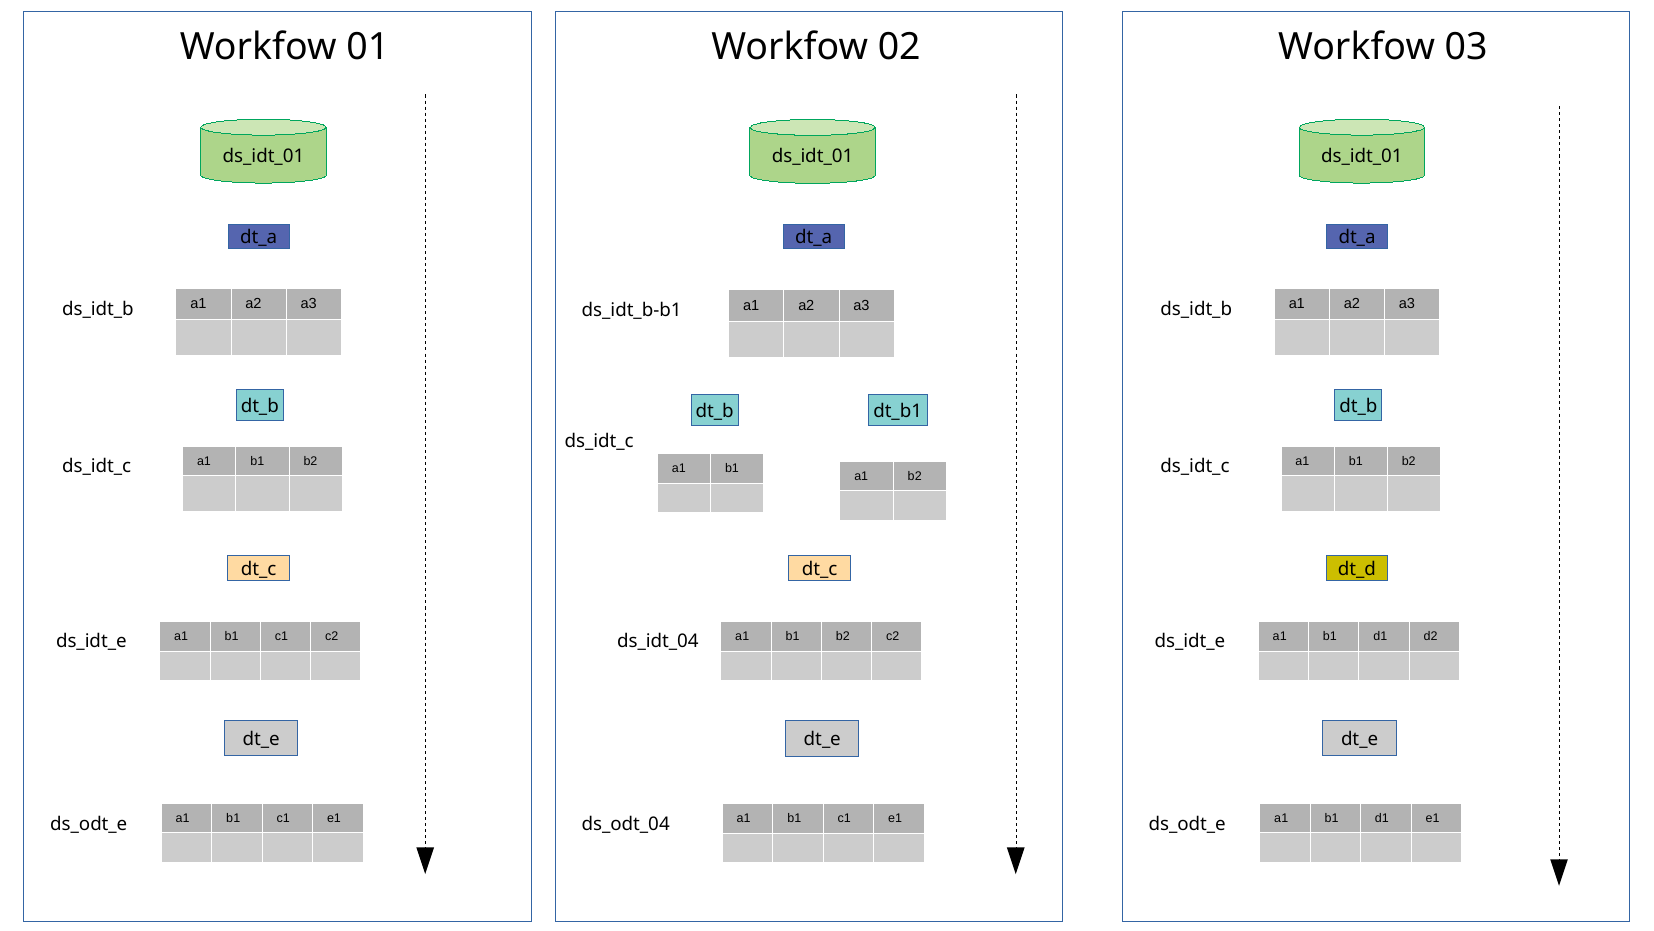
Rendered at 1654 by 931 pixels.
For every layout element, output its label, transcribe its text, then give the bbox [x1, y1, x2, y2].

text_box ds_idt_c [1145, 445, 1281, 502]
table_cell [263, 833, 312, 862]
text_box ds_idt_01 [1299, 128, 1425, 184]
table_cell [729, 322, 783, 357]
text_box ds_idt_e [1139, 620, 1258, 668]
table_cell [290, 476, 342, 511]
text_box dt_e [224, 720, 298, 756]
table_header a3 [287, 289, 341, 319]
table_cell [1309, 652, 1358, 680]
table_header a1 [1275, 289, 1329, 319]
text_box ds_idt_c [556, 420, 697, 477]
text_box ds_idt_01 [200, 128, 327, 184]
text_box ds_idt_b [47, 287, 175, 345]
table_cell [1385, 320, 1439, 355]
table_cell [211, 652, 260, 680]
table_cell [824, 834, 873, 862]
table_cell [287, 320, 341, 355]
table_cell [1311, 833, 1360, 862]
table_header a2 [784, 290, 839, 321]
text_box ds_idt_c [47, 445, 182, 502]
table_cell [232, 320, 286, 355]
table_cell [872, 652, 921, 680]
table_cell [874, 834, 924, 862]
table_header a1 [723, 804, 772, 833]
text_box Workfow 02 [696, 12, 934, 69]
text_box ds_odt_e [35, 803, 154, 851]
table_cell [1412, 833, 1461, 862]
text_box ds_odt_e [1133, 803, 1252, 851]
table_cell [162, 833, 211, 862]
table_cell [1260, 833, 1310, 862]
table_header a3 [840, 290, 894, 321]
text_box dt_e [785, 720, 859, 757]
table_header e1 [313, 804, 363, 832]
table_header b1 [211, 622, 260, 651]
table_header b1 [236, 447, 289, 475]
table_cell [711, 484, 763, 512]
text_box ds_idt_04 [602, 620, 721, 668]
table_header a1 [721, 622, 771, 651]
table_header a2 [1330, 289, 1384, 319]
table_header a1 [162, 804, 211, 832]
table_cell [313, 833, 363, 862]
table_cell [1259, 652, 1308, 680]
table_header c1 [263, 804, 312, 832]
table_cell [1282, 476, 1334, 511]
text_box dt_b [1334, 389, 1382, 421]
table_cell [1410, 652, 1459, 680]
table_cell [1335, 476, 1387, 511]
table_cell [1388, 476, 1440, 511]
text_box dt_d [1326, 555, 1388, 581]
text_box dt_a [783, 224, 845, 249]
table_cell [212, 833, 262, 862]
table_cell [236, 476, 289, 511]
table_cell [894, 491, 946, 520]
table_header b1 [1311, 804, 1360, 832]
table_header c2 [311, 622, 360, 651]
table_cell [773, 834, 823, 862]
table_header a1 [1260, 804, 1310, 832]
table_cell [840, 322, 894, 357]
table_header d1 [1361, 804, 1411, 832]
table_header a2 [232, 289, 286, 319]
table_header b2 [894, 462, 946, 490]
table_cell [261, 652, 310, 680]
table_header a1 [729, 290, 783, 321]
text_box dt_e [1322, 720, 1397, 756]
table_cell [840, 491, 893, 520]
text_box dt_b [691, 394, 739, 426]
table_cell [1275, 320, 1329, 355]
table_cell [311, 652, 360, 680]
table_header b2 [1388, 447, 1440, 475]
table_header e1 [1412, 804, 1461, 832]
text_box Workfow 03 [1263, 12, 1501, 69]
table_header a1 [160, 622, 210, 651]
table_cell [1359, 652, 1409, 680]
table_header a1 [1282, 447, 1334, 475]
text_box ds_odt_04 [566, 803, 686, 851]
table_header a1 [1259, 622, 1308, 651]
table_header b2 [290, 447, 342, 475]
table_header b1 [772, 622, 821, 651]
text_box dt_c [227, 555, 290, 581]
table_cell [772, 652, 821, 680]
text_box dt_a [228, 224, 290, 249]
table_header e1 [874, 804, 924, 833]
table_header a3 [1385, 289, 1439, 319]
table_header a1 [183, 447, 235, 475]
table_cell [183, 476, 235, 511]
table_cell [160, 652, 210, 680]
table_cell [784, 322, 839, 357]
table_header b1 [773, 804, 823, 833]
text_box dt_a [1326, 224, 1388, 249]
table_cell [1330, 320, 1384, 355]
table_cell [822, 652, 871, 680]
table_cell [176, 320, 231, 355]
table_header b1 [212, 804, 262, 832]
table_header c1 [261, 622, 310, 651]
table_header b2 [822, 622, 871, 651]
text_box dt_b [236, 389, 284, 421]
table_header a1 [176, 289, 231, 319]
table_cell [721, 652, 771, 680]
table_header a1 [840, 462, 893, 490]
text_box ds_idt_b-b1 [566, 289, 705, 347]
text_box ds_idt_b [1145, 287, 1274, 345]
table_header b1 [1309, 622, 1358, 651]
table_header d2 [1410, 622, 1459, 651]
text_box ds_idt_e [41, 620, 160, 668]
text_box dt_b1 [868, 394, 928, 426]
table_header a1 [658, 454, 710, 483]
text_box ds_idt_c [549, 420, 555, 477]
table_header c2 [872, 622, 921, 651]
table_cell [658, 484, 710, 512]
table_header d1 [1359, 622, 1409, 651]
table_cell [723, 834, 772, 862]
table_header b1 [1335, 447, 1387, 475]
text_box dt_c [788, 555, 851, 581]
text_box ds_idt_01 [749, 128, 876, 184]
table_cell [1361, 833, 1411, 862]
text_box Workfow 01 [164, 12, 402, 69]
table_header c1 [824, 804, 873, 833]
table_header b1 [711, 454, 763, 483]
